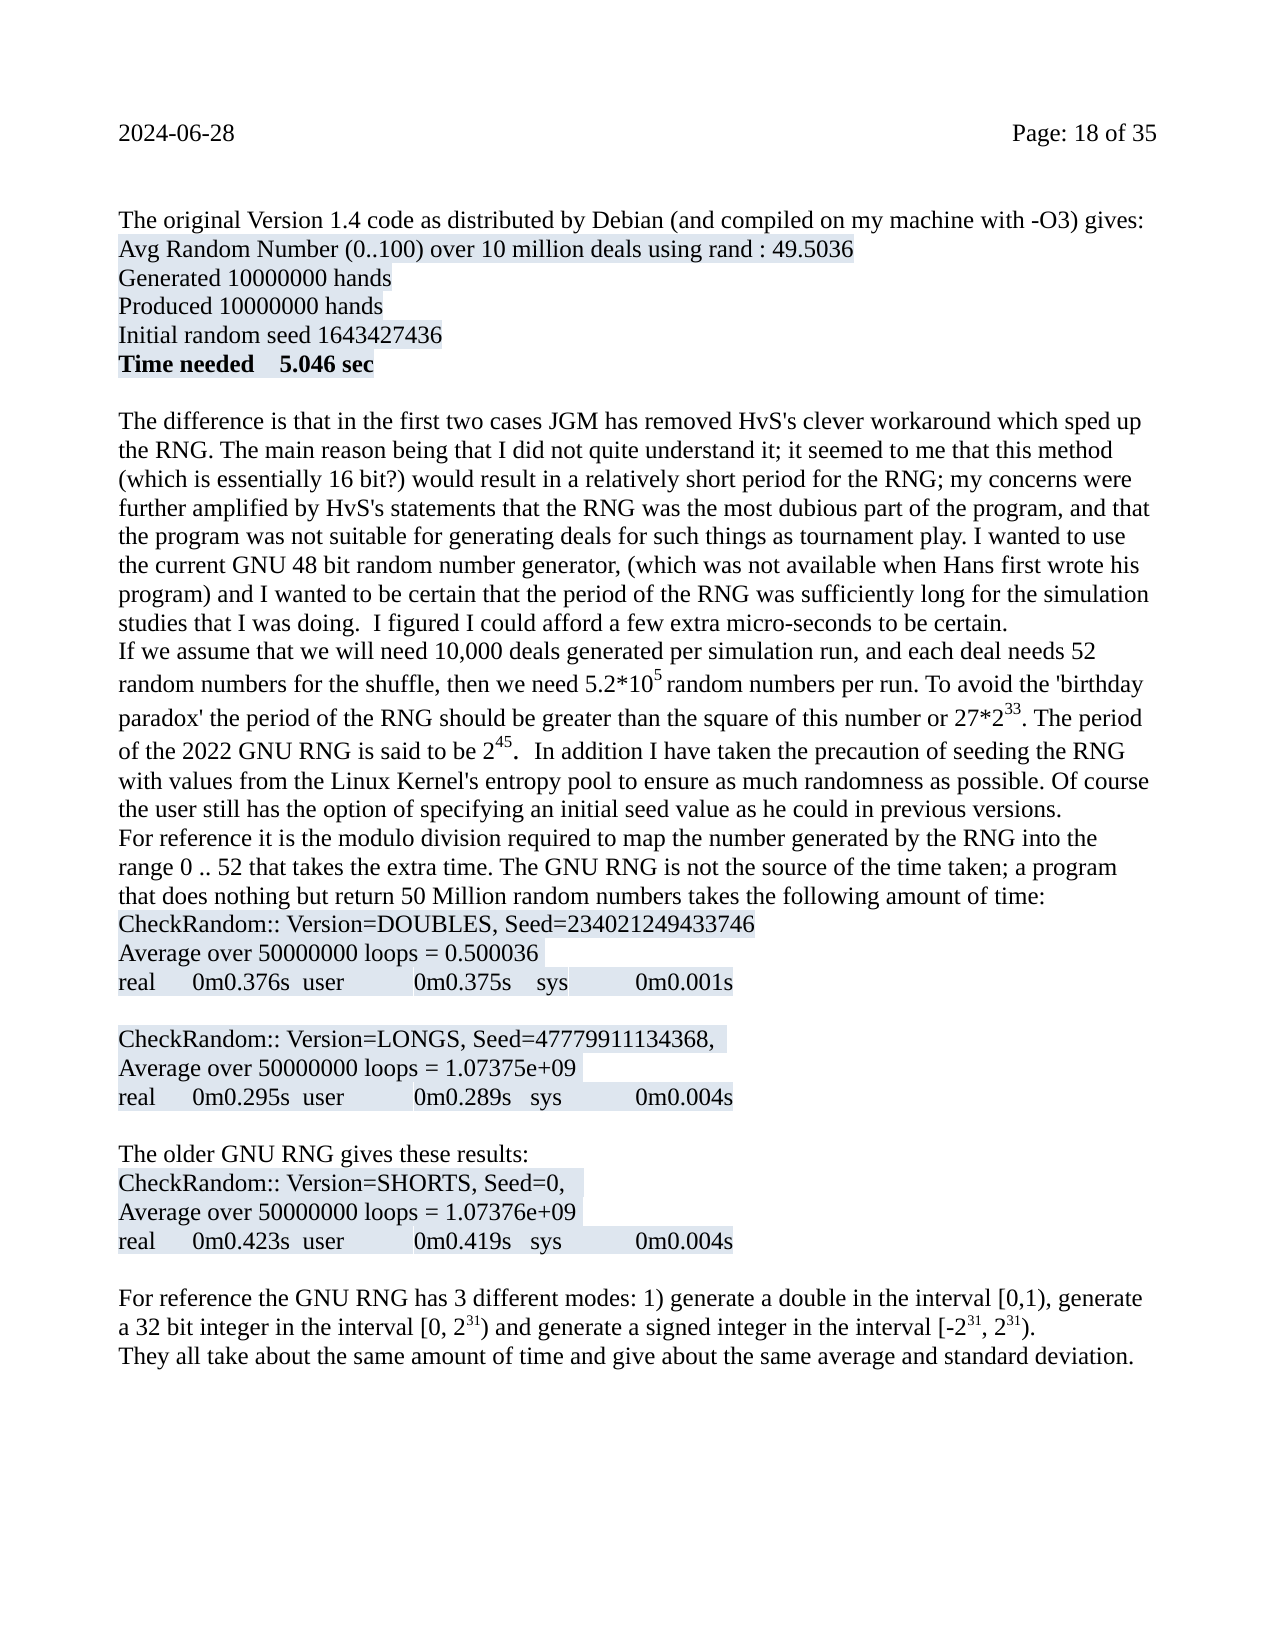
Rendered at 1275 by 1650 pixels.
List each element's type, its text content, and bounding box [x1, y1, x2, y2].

text The original Version 1.4 code as distributed by Debian (and compiled on my machine with -O3) gives: [118, 205, 1157, 234]
text Time needed 5.046 sec [118, 349, 1157, 378]
text Average over 50000000 loops = 1.07376e+09 [118, 1197, 1157, 1226]
text For reference it is the modulo division required to map the number generated by the RNG into the range 0 .. 52 that takes the extra time. The GNU RNG is not the source of the time taken; a program that does nothing but return 50 Million random numbers takes the following amount of time: [118, 823, 1157, 909]
text The older GNU RNG gives these results: [118, 1139, 1157, 1168]
text Average over 50000000 loops = 0.500036 [118, 938, 1157, 967]
text If we assume that we will need 10,000 deals generated per simulation run, and each deal needs 52 random numbers for the shuffle, then we need 5.2*105 random numbers per run. To avoid the 'birthday paradox' the period of the RNG should be greater than the square of this number or 27*233. The period of the 2022 GNU RNG is said to be 245. In addition I have taken the precaution of seeding the RNG with values from the Linux Kernel's entropy pool to ensure as much randomness as possible. Of course the user still has the option of specifying an initial seed value as he could in previous versions. [118, 636, 1157, 823]
text For reference the GNU RNG has 3 different modes: 1) generate a double in the interval [0,1), generate a 32 bit integer in the interval [0, 231) and generate a signed integer in the interval [-231, 231). [118, 1283, 1157, 1341]
text They all take about the same amount of time and give about the same average and standard deviation. [118, 1341, 1157, 1369]
text CheckRandom:: Version=SHORTS, Seed=0, [118, 1168, 1157, 1197]
text real 0m0.376s user 0m0.375s sys 0m0.001s [118, 967, 1157, 996]
text CheckRandom:: Version=LONGS, Seed=47779911134368, [118, 1024, 1157, 1053]
text Produced 10000000 hands [118, 291, 1157, 320]
text Initial random seed 1643427436 [118, 320, 1157, 349]
text real 0m0.423s user 0m0.419s sys 0m0.004s [118, 1226, 1157, 1254]
text CheckRandom:: Version=DOUBLES, Seed=234021249433746 [118, 909, 1157, 938]
text Average over 50000000 loops = 1.07375e+09 [118, 1053, 1157, 1082]
text Avg Random Number (0..100) over 10 million deals using rand : 49.5036 [118, 234, 1157, 263]
text Generated 10000000 hands [118, 263, 1157, 291]
text real 0m0.295s user 0m0.289s sys 0m0.004s [118, 1082, 1157, 1111]
text The difference is that in the first two cases JGM has removed HvS's clever workaround which sped up the RNG. The main reason being that I did not quite understand it; it seemed to me that this method (which is essentially 16 bit?) would result in a relatively short period for the RNG; my concerns were further amplified by HvS's statements that the RNG was the most dubious part of the program, and that the program was not suitable for generating deals for such things as tournament play. I wanted to use the current GNU 48 bit random number generator, (which was not available when Hans first wrote his program) and I wanted to be certain that the period of the RNG was sufficiently long for the simulation studies that I was doing. I figured I could afford a few extra micro-seconds to be certain. [118, 406, 1157, 636]
